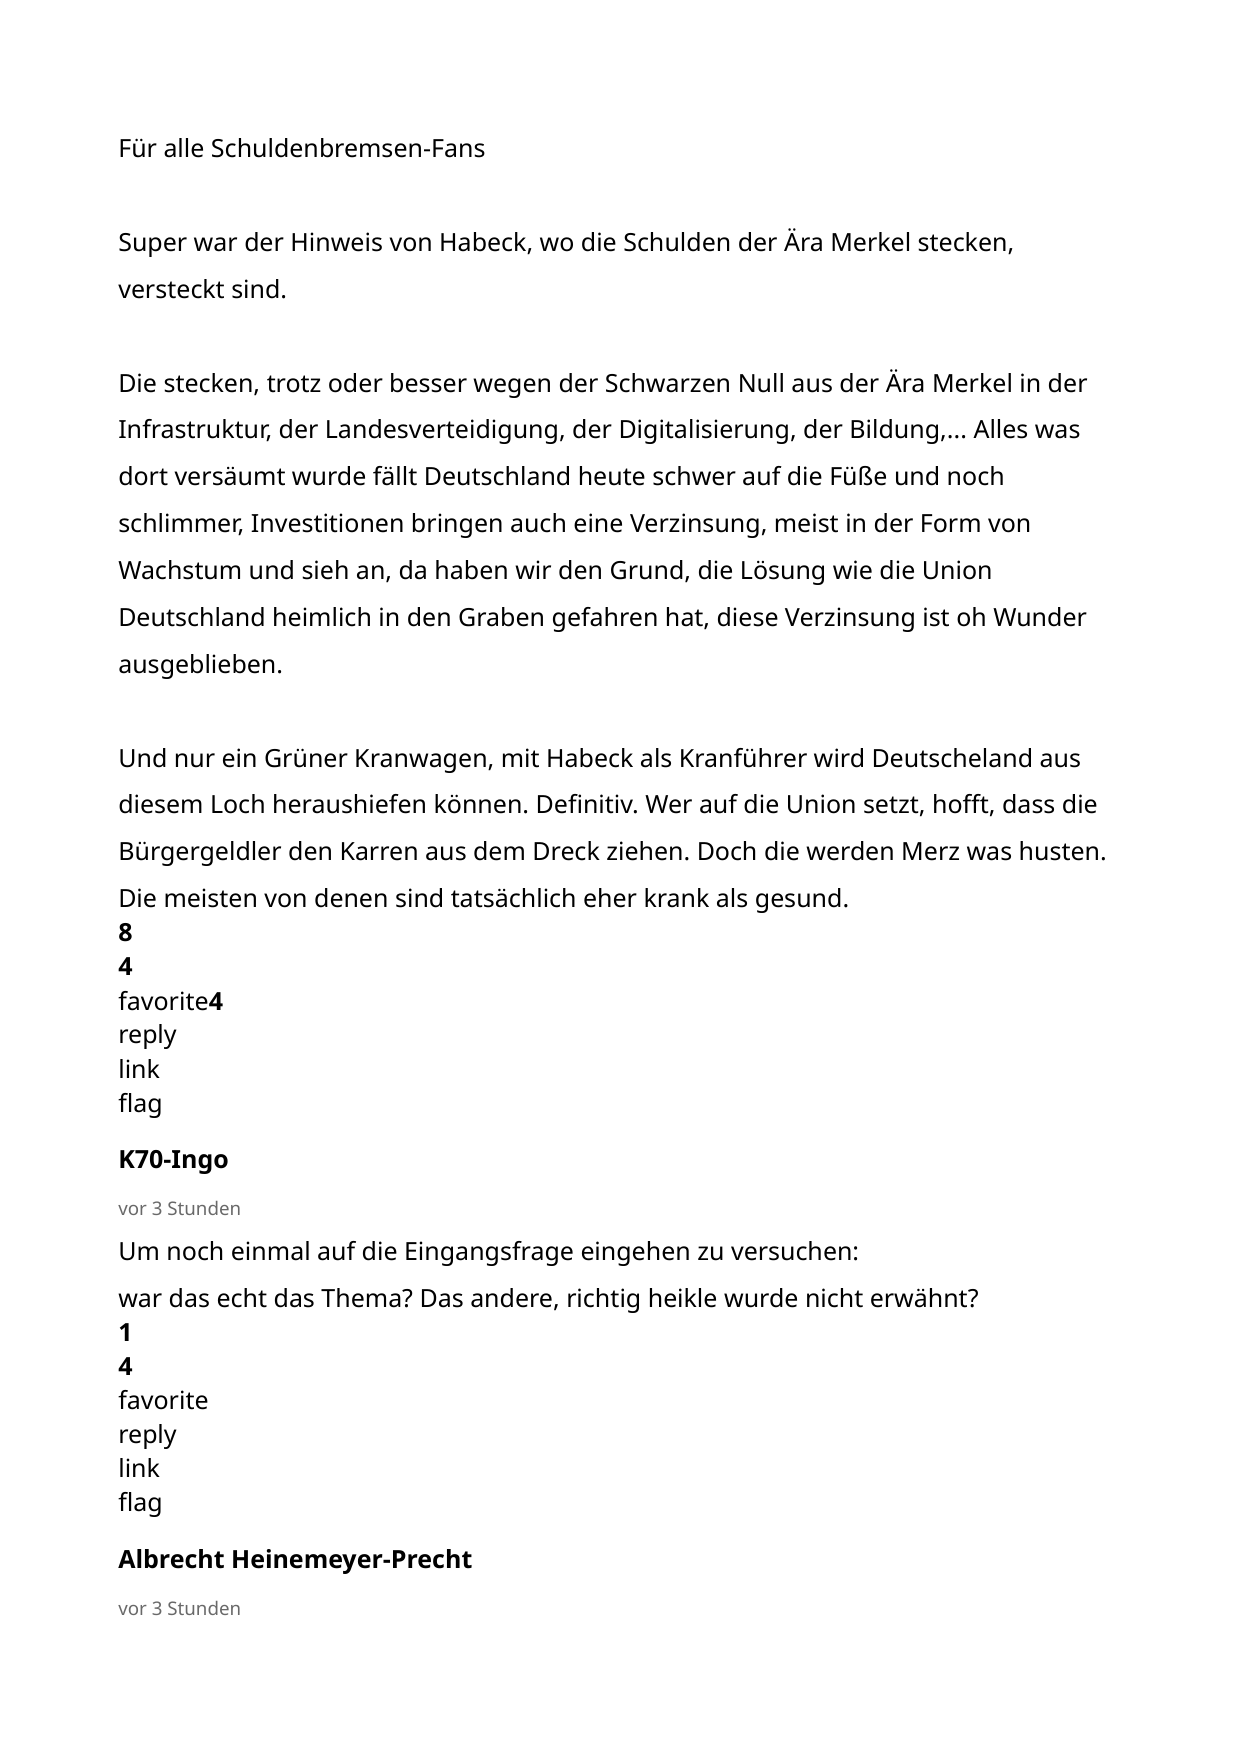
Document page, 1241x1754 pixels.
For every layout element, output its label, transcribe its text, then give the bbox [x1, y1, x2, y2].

text Um noch einmal auf die Eingangsfrage eingehen zu versuchen: war das echt das Thema? Das andere, richtig heikle wurde nicht erwähnt? [118, 1221, 1122, 1315]
text 1 [118, 1315, 1122, 1349]
text Albrecht Heinemeyer-Precht [118, 1535, 1114, 1575]
text favorite4 [118, 983, 1122, 1017]
text reply [118, 1417, 1122, 1451]
text link [118, 1451, 1122, 1485]
text link [118, 1051, 1122, 1085]
text favorite [118, 1383, 1122, 1417]
text reply [118, 1017, 1122, 1051]
text K70-Ingo [118, 1135, 1114, 1176]
text 4 [118, 1349, 1122, 1383]
text flag [118, 1085, 1122, 1119]
text Für alle Schuldenbremsen-Fans Super war der Hinweis von Habeck, wo die Schulden der Ära Merkel stecken, versteckt sind. Die stecken, trotz oder besser wegen der Schwarzen Null aus der Ära Merkel in der Infrastruktur, der Landesverteidigung, der Digitalisierung, der Bildung,... Alles was dort versäumt wurde fällt Deutschland heute schwer auf die Füße und noch schlimmer, Investitionen bringen auch eine Verzinsung, meist in der Form von Wachstum und sieh an, da haben wir den Grund, die Lösung wie die Union Deutschland heimlich in den Graben gefahren hat, diese Verzinsung ist oh Wunder ausgeblieben. Und nur ein Grüner Kranwagen, mit Habeck als Kranführer wird Deutscheland aus diesem Loch heraushiefen können. Definitiv. Wer auf die Union setzt, hofft, dass die Bürgergeldler den Karren aus dem Dreck ziehen. Doch die werden Merz was husten. Die meisten von denen sind tatsächlich eher krank als gesund. [118, 118, 1122, 915]
text flag [118, 1485, 1122, 1519]
text vor 3 Stunden [118, 1191, 1122, 1221]
text 8 [118, 915, 1122, 949]
text 4 [118, 949, 1122, 983]
text vor 3 Stunden [118, 1591, 1122, 1621]
